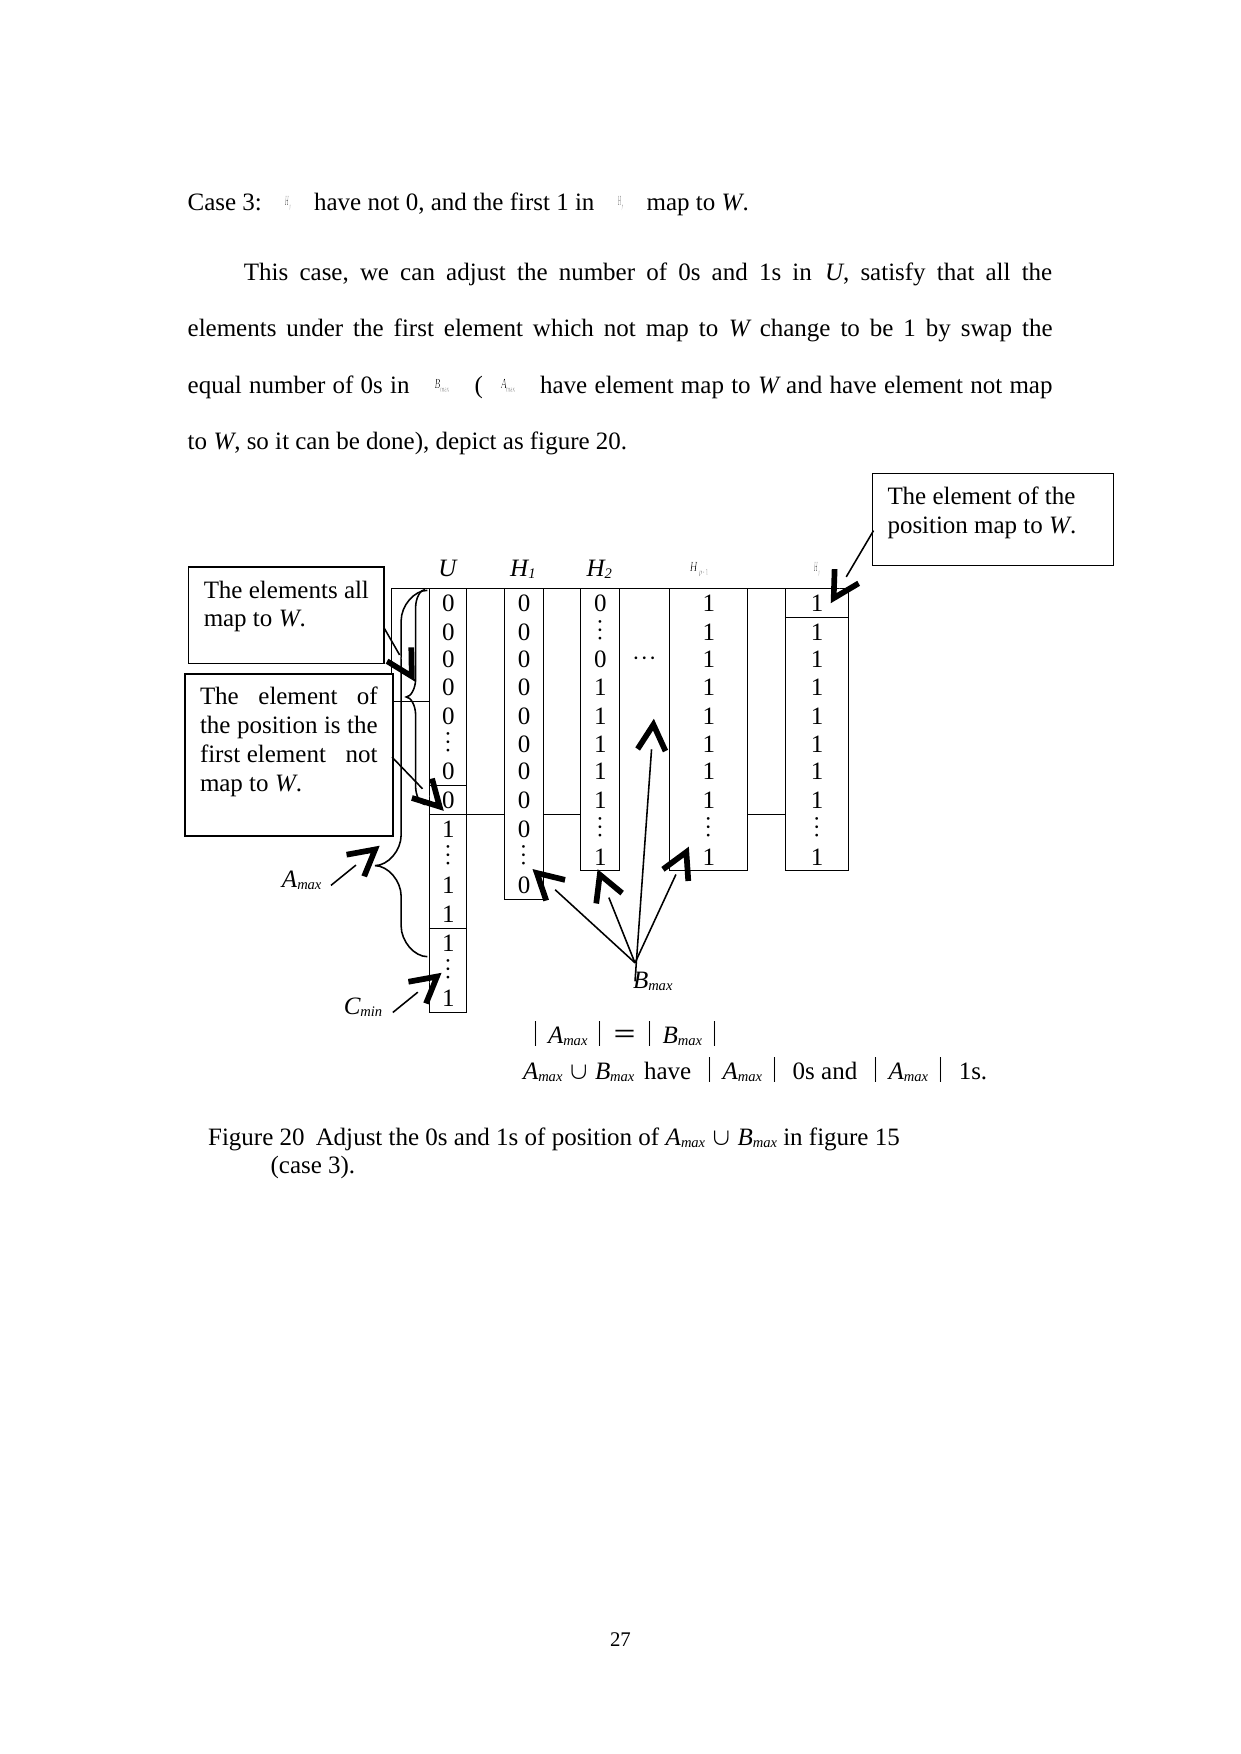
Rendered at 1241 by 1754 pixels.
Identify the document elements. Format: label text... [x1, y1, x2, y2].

table_cell [467, 589, 504, 617]
table_cell [402, 814, 429, 843]
text Case 3: have not 0, and the first 1 in map to W. [187, 164, 1053, 239]
table_cell [392, 843, 429, 870]
table_cell [669, 871, 748, 899]
table_cell [392, 843, 398, 854]
table_cell [748, 870, 785, 899]
table_cell 1 [430, 929, 466, 957]
table_cell [581, 916, 594, 928]
table_cell [620, 617, 669, 646]
table_cell [504, 900, 543, 928]
table_cell 0 [430, 673, 466, 701]
table_cell [748, 984, 785, 1005]
table_cell [581, 928, 619, 957]
table_cell [392, 928, 420, 957]
table_cell [620, 785, 648, 814]
table_cell 0 [430, 646, 466, 673]
table_cell 0 [430, 701, 466, 730]
table_cell [620, 957, 636, 984]
table_cell [748, 701, 785, 730]
table_cell [402, 785, 429, 814]
table_cell [620, 870, 642, 899]
table_cell [467, 785, 504, 814]
table_cell [392, 814, 400, 843]
table_cell [785, 899, 848, 928]
table_cell [748, 957, 785, 984]
table_cell [467, 815, 504, 843]
table_cell [669, 957, 748, 984]
table_cell [785, 984, 848, 1005]
table_cell [623, 928, 637, 957]
table_cell [467, 673, 504, 701]
table_cell [544, 673, 580, 701]
table_cell [568, 899, 581, 911]
text This case, we can adjust the number of 0s and 1s in U, satisfy that all the elements under the first element which not map to W change to be 1 by swap the equal number of 0s in ( have element map to W and have element not map to W, so it can be done), depict as figure 20. [187, 253, 1053, 459]
table_header H1 [504, 549, 543, 588]
table_cell [544, 617, 580, 646]
table_cell [467, 870, 504, 899]
table_cell [611, 899, 619, 918]
table_cell 0 [581, 646, 619, 673]
table_cell [544, 730, 580, 757]
table_cell [637, 957, 669, 984]
table_cell [467, 984, 504, 1012]
table_cell 1 [430, 899, 466, 928]
table_cell [392, 899, 400, 928]
table_cell 1 [786, 673, 848, 701]
table_cell [402, 730, 414, 757]
table_cell [402, 646, 414, 667]
table_cell [653, 899, 669, 928]
table_cell [543, 928, 581, 957]
table_cell [644, 843, 669, 870]
table_header [620, 549, 669, 588]
table_cell 1 [786, 618, 848, 646]
table_cell [639, 928, 649, 950]
table_cell 1 [581, 843, 619, 870]
table_cell 1 [581, 673, 619, 701]
table_cell 1 [670, 758, 747, 785]
table_cell [544, 815, 580, 843]
table_header H2 [581, 549, 619, 588]
table_cell [785, 871, 848, 899]
table_cell 0 [505, 617, 543, 646]
table_cell [600, 928, 619, 946]
table_cell 1 [786, 785, 848, 814]
table_cell 0 [505, 673, 543, 701]
table_cell [467, 758, 504, 785]
table_cell [620, 701, 669, 730]
table_cell [581, 957, 619, 984]
table_cell  [430, 843, 466, 870]
table_cell 0 [505, 730, 543, 757]
table_cell 0 [505, 758, 543, 785]
text Figure 20 Adjust the 0s and 1s of position of Amax  Bmax in figure 15 [208, 1123, 955, 1151]
table_cell [748, 589, 785, 617]
table_cell 1 [786, 843, 848, 870]
table_cell [620, 931, 631, 957]
table_cell [417, 730, 429, 757]
table_cell 1 [670, 701, 747, 730]
table_cell [543, 957, 581, 984]
table_cell [410, 984, 426, 996]
table_cell 1 [670, 617, 747, 646]
table_cell [467, 617, 504, 646]
table_cell [544, 870, 581, 899]
table_cell  [670, 814, 747, 843]
table_cell  [581, 814, 619, 843]
table_cell 1 [430, 870, 466, 899]
table_cell [748, 899, 785, 928]
table_cell  [430, 957, 466, 984]
table_cell 0 [505, 814, 543, 843]
table_cell [402, 899, 429, 928]
table_cell 0 [505, 870, 542, 899]
table_cell [402, 770, 414, 785]
table_cell [642, 870, 669, 899]
table_cell [410, 984, 429, 1012]
table_cell 0 [430, 786, 466, 814]
table_cell [392, 589, 421, 617]
table_cell [620, 589, 669, 617]
table_cell [620, 843, 644, 870]
table_cell [785, 957, 848, 984]
table_cell [544, 646, 580, 673]
table_cell [646, 814, 669, 843]
table_cell 1 [581, 758, 619, 785]
table_cell 0 [430, 758, 466, 785]
table_cell [504, 984, 543, 1012]
table_cell [581, 984, 619, 1005]
table_cell 0 [581, 589, 619, 617]
table_cell [392, 646, 400, 665]
table_cell [394, 730, 400, 757]
table_cell [544, 843, 580, 870]
table_cell [403, 596, 416, 617]
table_cell [544, 785, 580, 814]
table_cell [467, 701, 504, 730]
table_cell [504, 928, 543, 957]
table_cell [543, 984, 581, 1005]
table_cell [748, 617, 785, 646]
table_cell 1 [670, 730, 747, 757]
table_cell [544, 589, 580, 617]
table_cell [620, 899, 640, 928]
table_cell 1 [786, 758, 848, 785]
table_cell [543, 899, 581, 928]
table_cell [581, 871, 597, 899]
table_cell [748, 646, 785, 673]
table_cell [394, 673, 400, 701]
table_cell  [620, 646, 669, 673]
table_cell [544, 701, 580, 730]
table_header [543, 549, 581, 588]
table_cell 1 [670, 646, 747, 673]
table_header [467, 549, 504, 588]
table_cell [421, 785, 429, 794]
table_cell 1 [786, 646, 848, 673]
table_cell 1 [786, 589, 848, 617]
table_cell 1 [581, 701, 619, 730]
table_cell [467, 843, 504, 870]
table_cell [660, 730, 669, 749]
table_cell [414, 702, 429, 730]
table_cell 0 [430, 617, 466, 646]
table_cell 1 [581, 785, 619, 814]
table_cell [650, 758, 669, 785]
table_cell 0 [505, 589, 543, 617]
table_cell [620, 730, 669, 757]
table_cell 1 [670, 673, 747, 701]
table_header [392, 549, 429, 588]
table_cell [748, 673, 785, 701]
table_cell  [786, 814, 848, 843]
table_header [785, 549, 848, 588]
table_cell [648, 785, 669, 814]
table_header [748, 549, 785, 588]
table_cell [402, 675, 414, 701]
table_header [841, 578, 848, 588]
table_cell [394, 762, 400, 785]
table_cell [411, 673, 429, 701]
table_cell 0 [505, 785, 543, 814]
table_cell [392, 870, 429, 899]
table_cell 0 [505, 646, 543, 673]
table_cell [581, 899, 619, 928]
table_cell [620, 673, 669, 701]
table_cell [620, 758, 650, 785]
table_cell [392, 617, 400, 646]
table_cell [669, 928, 748, 957]
table_cell  [430, 730, 466, 757]
table_cell 1 [786, 730, 848, 757]
table_cell [669, 984, 748, 1005]
table_cell [602, 871, 619, 886]
table_cell [417, 617, 429, 646]
table_cell 1 [786, 701, 848, 730]
table_cell  [505, 843, 543, 870]
table_cell [417, 786, 429, 800]
table_cell [748, 758, 785, 785]
table_cell 0 [505, 701, 543, 730]
table_cell [640, 899, 663, 928]
table_cell [600, 881, 619, 899]
table_cell [417, 589, 429, 617]
table_cell [748, 843, 785, 870]
table_cell [392, 877, 400, 899]
table_cell [417, 758, 429, 785]
table_cell  [581, 617, 619, 646]
text (case 3). [208, 1151, 955, 1179]
table_cell 1 [581, 730, 619, 757]
table_cell 0 [430, 589, 466, 617]
table_header [669, 549, 748, 588]
table_cell [417, 646, 429, 673]
table_cell [620, 814, 646, 843]
table_cell [544, 758, 580, 785]
table_cell [467, 730, 504, 757]
table_cell [467, 899, 504, 928]
table_cell 1 [430, 815, 466, 843]
table_cell [392, 957, 429, 984]
table_cell [402, 702, 414, 730]
table_cell [403, 928, 429, 957]
table_cell 1 [670, 785, 747, 814]
table_cell 1 [670, 843, 747, 870]
table_cell [467, 928, 504, 957]
table_cell [640, 928, 669, 957]
table_cell [467, 957, 504, 984]
table_cell [620, 984, 669, 1005]
table_cell 1 [670, 589, 747, 617]
table_cell [748, 730, 785, 757]
table_cell [394, 785, 400, 814]
table_cell [467, 646, 504, 673]
table_cell [785, 928, 848, 957]
table_cell [748, 815, 785, 843]
table_cell 1 [430, 984, 466, 1012]
table_cell [394, 702, 400, 730]
table_cell [748, 928, 785, 957]
table_header U [429, 549, 467, 588]
table_cell [402, 758, 414, 777]
table_cell [748, 785, 785, 814]
table_cell [504, 957, 543, 984]
table_cell [669, 899, 748, 928]
table_cell [402, 617, 414, 646]
